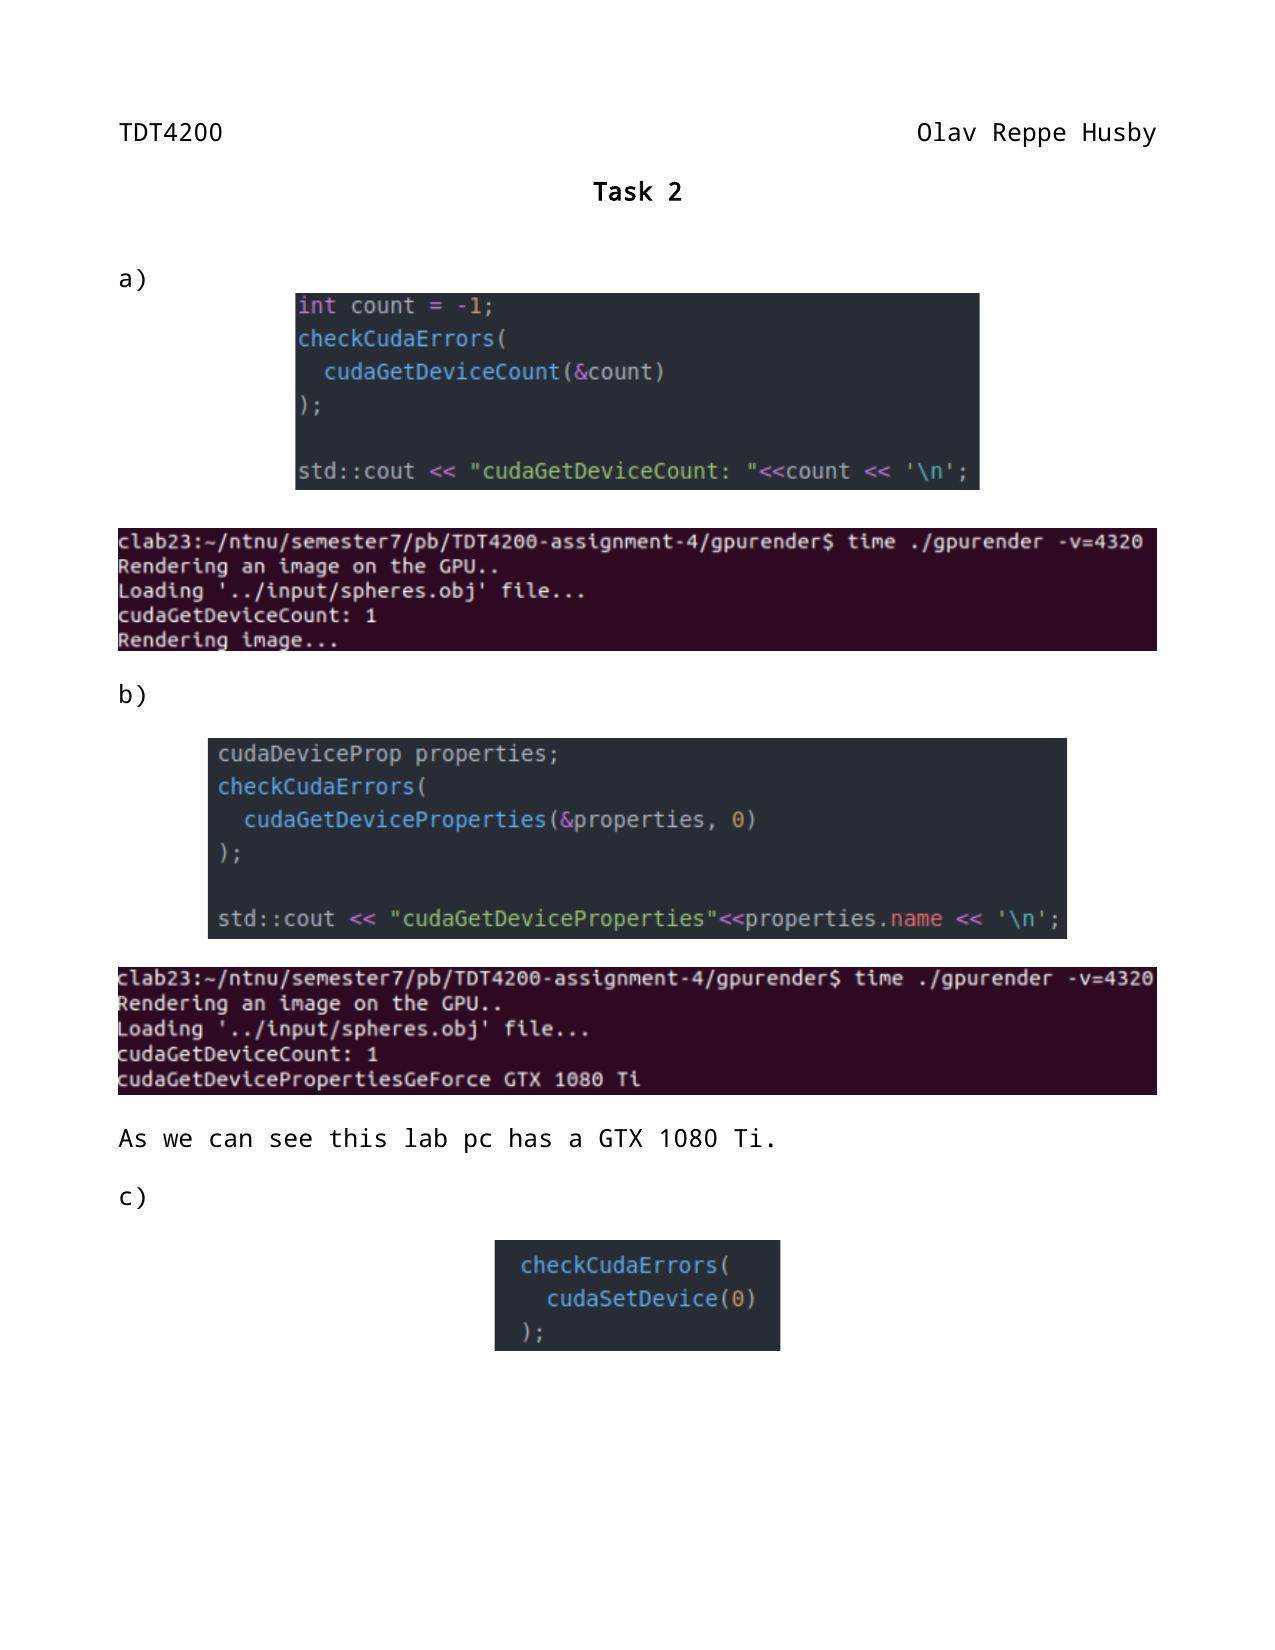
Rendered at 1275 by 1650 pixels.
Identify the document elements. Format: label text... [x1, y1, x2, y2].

text a) [118, 265, 1157, 294]
picture [295, 293, 980, 490]
text b) [118, 680, 1157, 709]
text As we can see this lab pc has a GTX 1080 Ti. [118, 1124, 1157, 1153]
picture [494, 1240, 781, 1351]
picture [118, 528, 1157, 651]
picture [118, 967, 1157, 1095]
picture [207, 738, 1068, 939]
text Task 2 [118, 177, 1157, 206]
text c) [118, 1182, 1157, 1212]
